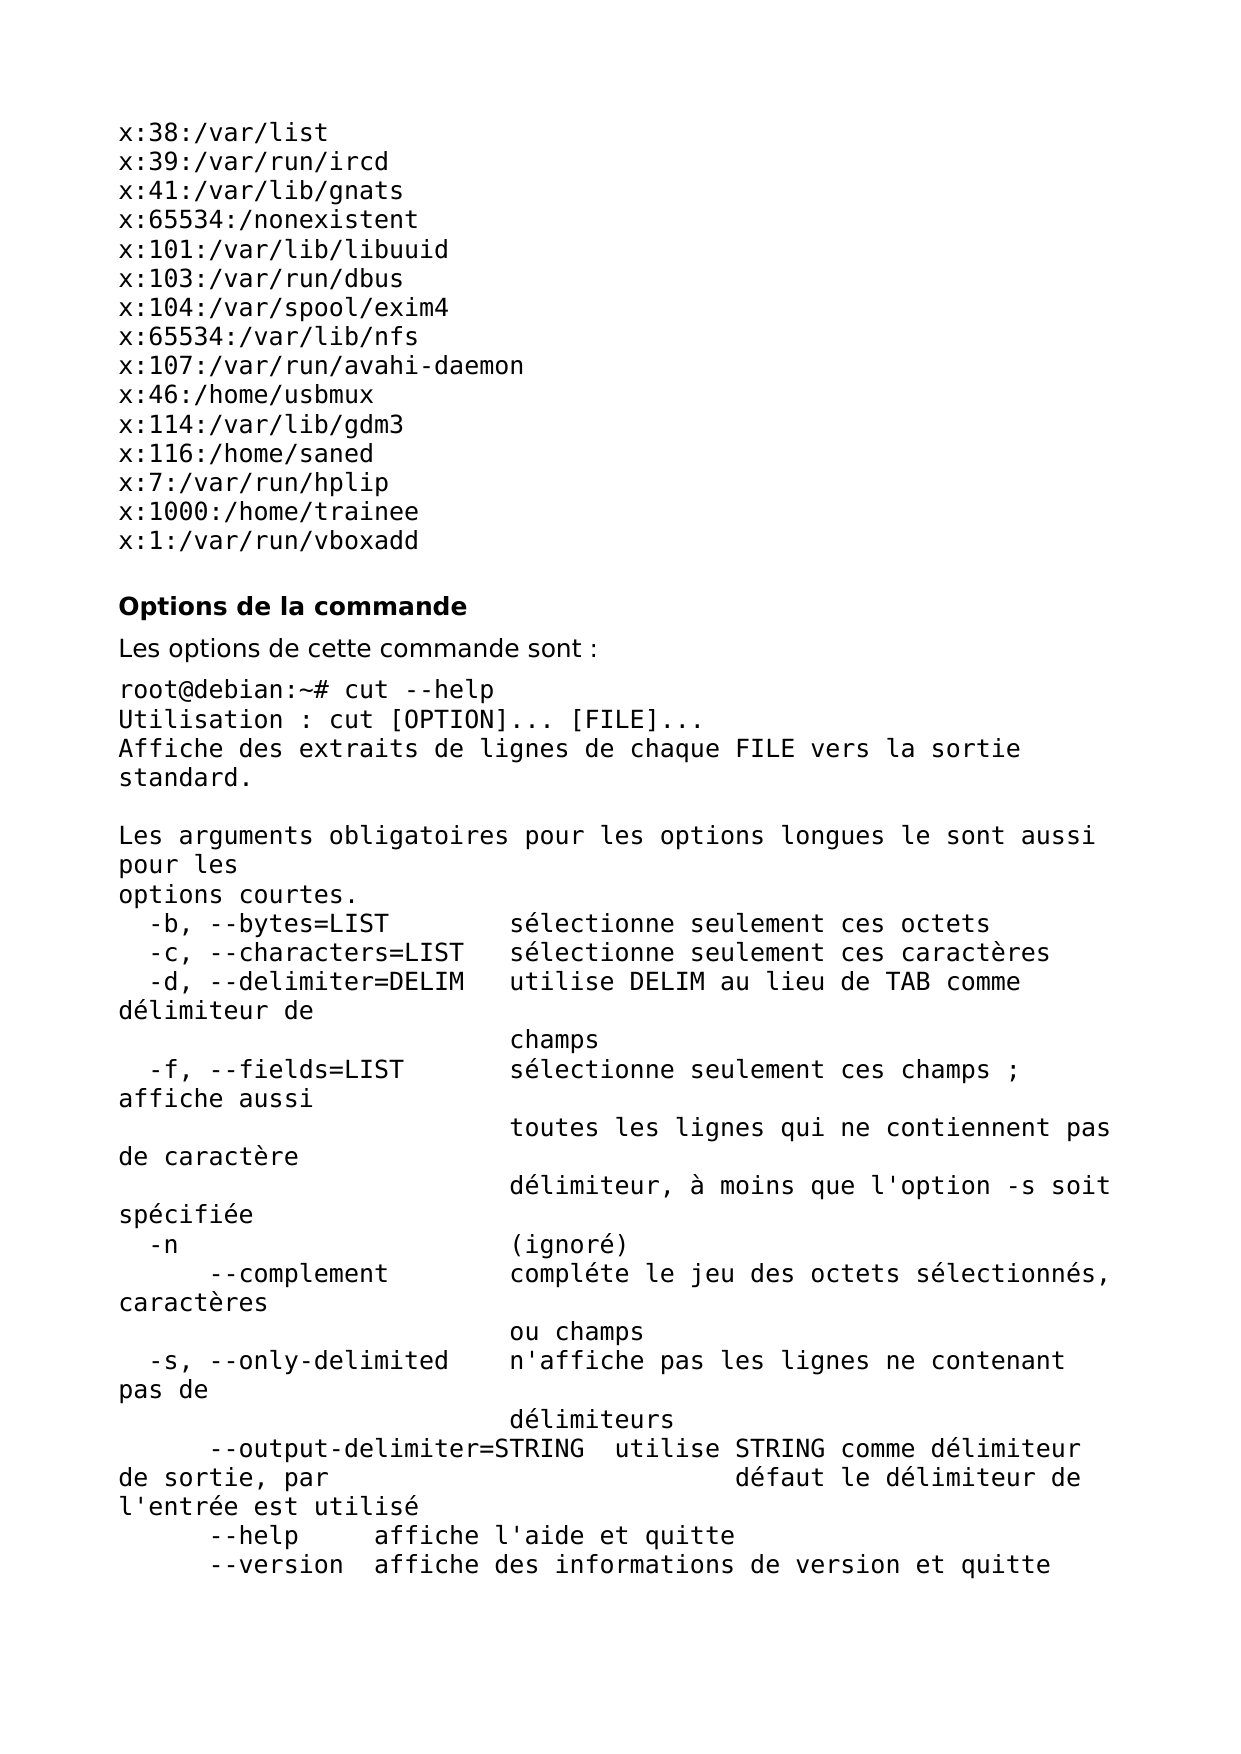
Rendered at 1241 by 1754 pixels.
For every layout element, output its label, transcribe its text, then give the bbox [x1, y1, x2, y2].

text x:38:/var/list x:39:/var/run/ircd x:41:/var/lib/gnats x:65534:/nonexistent x:101:/var/lib/libuuid x:103:/var/run/dbus x:104:/var/spool/exim4 x:65534:/var/lib/nfs x:107:/var/run/avahi-daemon x:46:/home/usbmux x:114:/var/lib/gdm3 x:116:/home/saned x:7:/var/run/hplip x:1000:/home/trainee x:1:/var/run/vboxadd [118, 118, 1122, 556]
text Les options de cette commande sont : [118, 634, 1122, 663]
text root@debian:~# cut --help Utilisation : cut [OPTION]... [FILE]... Affiche des extraits de lignes de chaque FILE vers la sortie standard. Les arguments obligatoires pour les options longues le sont aussi pour les options courtes. -b, --bytes=LIST sélectionne seulement ces octets -c, --characters=LIST sélectionne seulement ces caractères -d, --delimiter=DELIM utilise DELIM au lieu de TAB comme délimiteur de champs -f, --fields=LIST sélectionne seulement ces champs ; affiche aussi toutes les lignes qui ne contiennent pas de caractère délimiteur, à moins que l'option -s soit spécifiée -n (ignoré) --complement compléte le jeu des octets sélectionnés, caractères ou champs -s, --only-delimited n'affiche pas les lignes ne contenant pas de délimiteurs --output-delimiter=STRING utilise STRING comme délimiteur de sortie, par défaut le délimiteur de l'entrée est utilisé --help affiche l'aide et quitte --version affiche des informations de version et quitte [118, 676, 1122, 1609]
subtitle Options de la commande [118, 592, 1122, 622]
